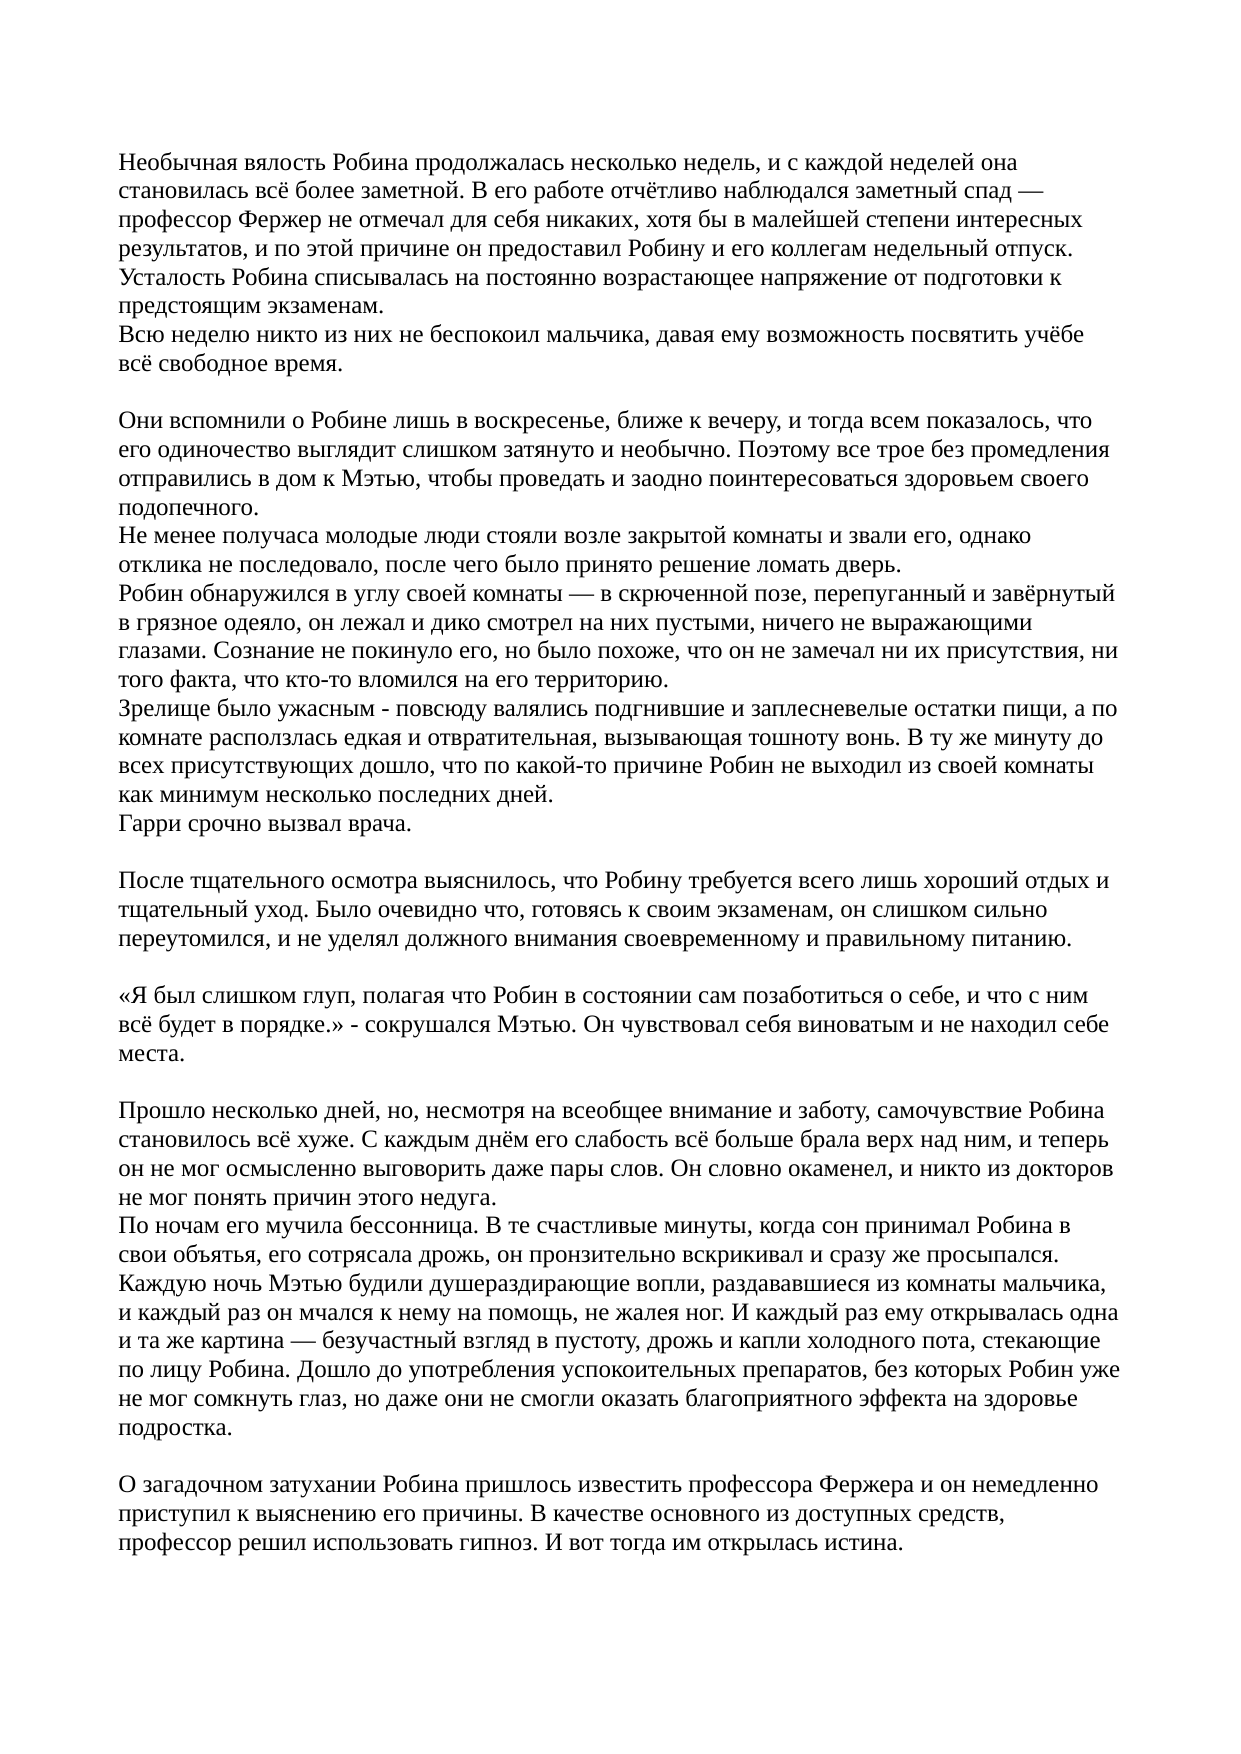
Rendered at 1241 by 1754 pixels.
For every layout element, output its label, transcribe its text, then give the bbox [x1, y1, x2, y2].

text «Я был слишком глуп, полагая что Робин в состоянии сам позаботиться о себе, и что с ним всё будет в порядке.» - сокрушался Мэтью. Он чувствовал себя виноватым и не находил себе места. [118, 981, 1122, 1067]
text Зрелище было ужасным - повсюду валялись подгнившие и заплесневелые остатки пищи, а по комнате расползлась едкая и отвратительная, вызывающая тошноту вонь. В ту же минуту до всех присутствующих дошло, что по какой-то причине Робин не выходил из своей комнаты как минимум несколько последних дней. [118, 693, 1122, 808]
text Не менее получаса молодые люди стояли возле закрытой комнаты и звали его, однако отклика не последовало, после чего было принято решение ломать дверь. [118, 521, 1122, 578]
text Всю неделю никто из них не беспокоил мальчика, давая ему возможность посвятить учёбе всё свободное время. [118, 319, 1122, 377]
text Они вспомнили о Робине лишь в воскресенье, ближе к вечеру, и тогда всем показалось, что его одиночество выглядит слишком затянуто и необычно. Поэтому все трое без промедления отправились в дом к Мэтью, чтобы проведать и заодно поинтересоваться здоровьем своего подопечного. [118, 406, 1122, 521]
text Робин обнаружился в углу своей комнаты — в скрюченной позе, перепуганный и завёрнутый в грязное одеяло, он лежал и дико смотрел на них пустыми, ничего не выражающими глазами. Сознание не покинуло его, но было похоже, что он не замечал ни их присутствия, ни того факта, что кто-то вломился на его территорию. [118, 578, 1122, 693]
text По ночам его мучила бессонница. В те счастливые минуты, когда сон принимал Робина в свои объятья, его сотрясала дрожь, он пронзительно вскрикивал и сразу же просыпался. [118, 1211, 1122, 1268]
text О загадочном затухании Робина пришлось известить профессора Фержера и он немедленно приступил к выяснению его причины. В качестве основного из доступных средств, профессор решил использовать гипноз. И вот тогда им открылась истина. [118, 1469, 1122, 1556]
text Каждую ночь Мэтью будили душераздирающие вопли, раздававшиеся из комнаты мальчика, и каждый раз он мчался к нему на помощь, не жалея ног. И каждый раз ему открывалась одна и та же картина — безучастный взгляд в пустоту, дрожь и капли холодного пота, стекающие по лицу Робина. Дошло до употребления успокоительных препаратов, без которых Робин уже не мог сомкнуть глаз, но даже они не смогли оказать благоприятного эффекта на здоровье подростка. [118, 1268, 1122, 1441]
text После тщательного осмотра выяснилось, что Робину требуется всего лишь хороший отдых и тщательный уход. Было очевидно что, готовясь к своим экзаменам, он слишком сильно переутомился, и не уделял должного внимания своевременному и правильному питанию. [118, 866, 1122, 952]
text Необычная вялость Робина продолжалась несколько недель, и с каждой неделей она становилась всё более заметной. В его работе отчётливо наблюдался заметный спад — профессор Фержер не отмечал для себя никаких, хотя бы в малейшей степени интересных результатов, и по этой причине он предоставил Робину и его коллегам недельный отпуск. Усталость Робина списывалась на постоянно возрастающее напряжение от подготовки к предстоящим экзаменам. [118, 147, 1122, 319]
text Гарри срочно вызвал врача. [118, 808, 1122, 837]
text Прошло несколько дней, но, несмотря на всеобщее внимание и заботу, самочувствие Робина становилось всё хуже. С каждым днём его слабость всё больше брала верх над ним, и теперь он не мог осмысленно выговорить даже пары слов. Он словно окаменел, и никто из докторов не мог понять причин этого недуга. [118, 1096, 1122, 1211]
